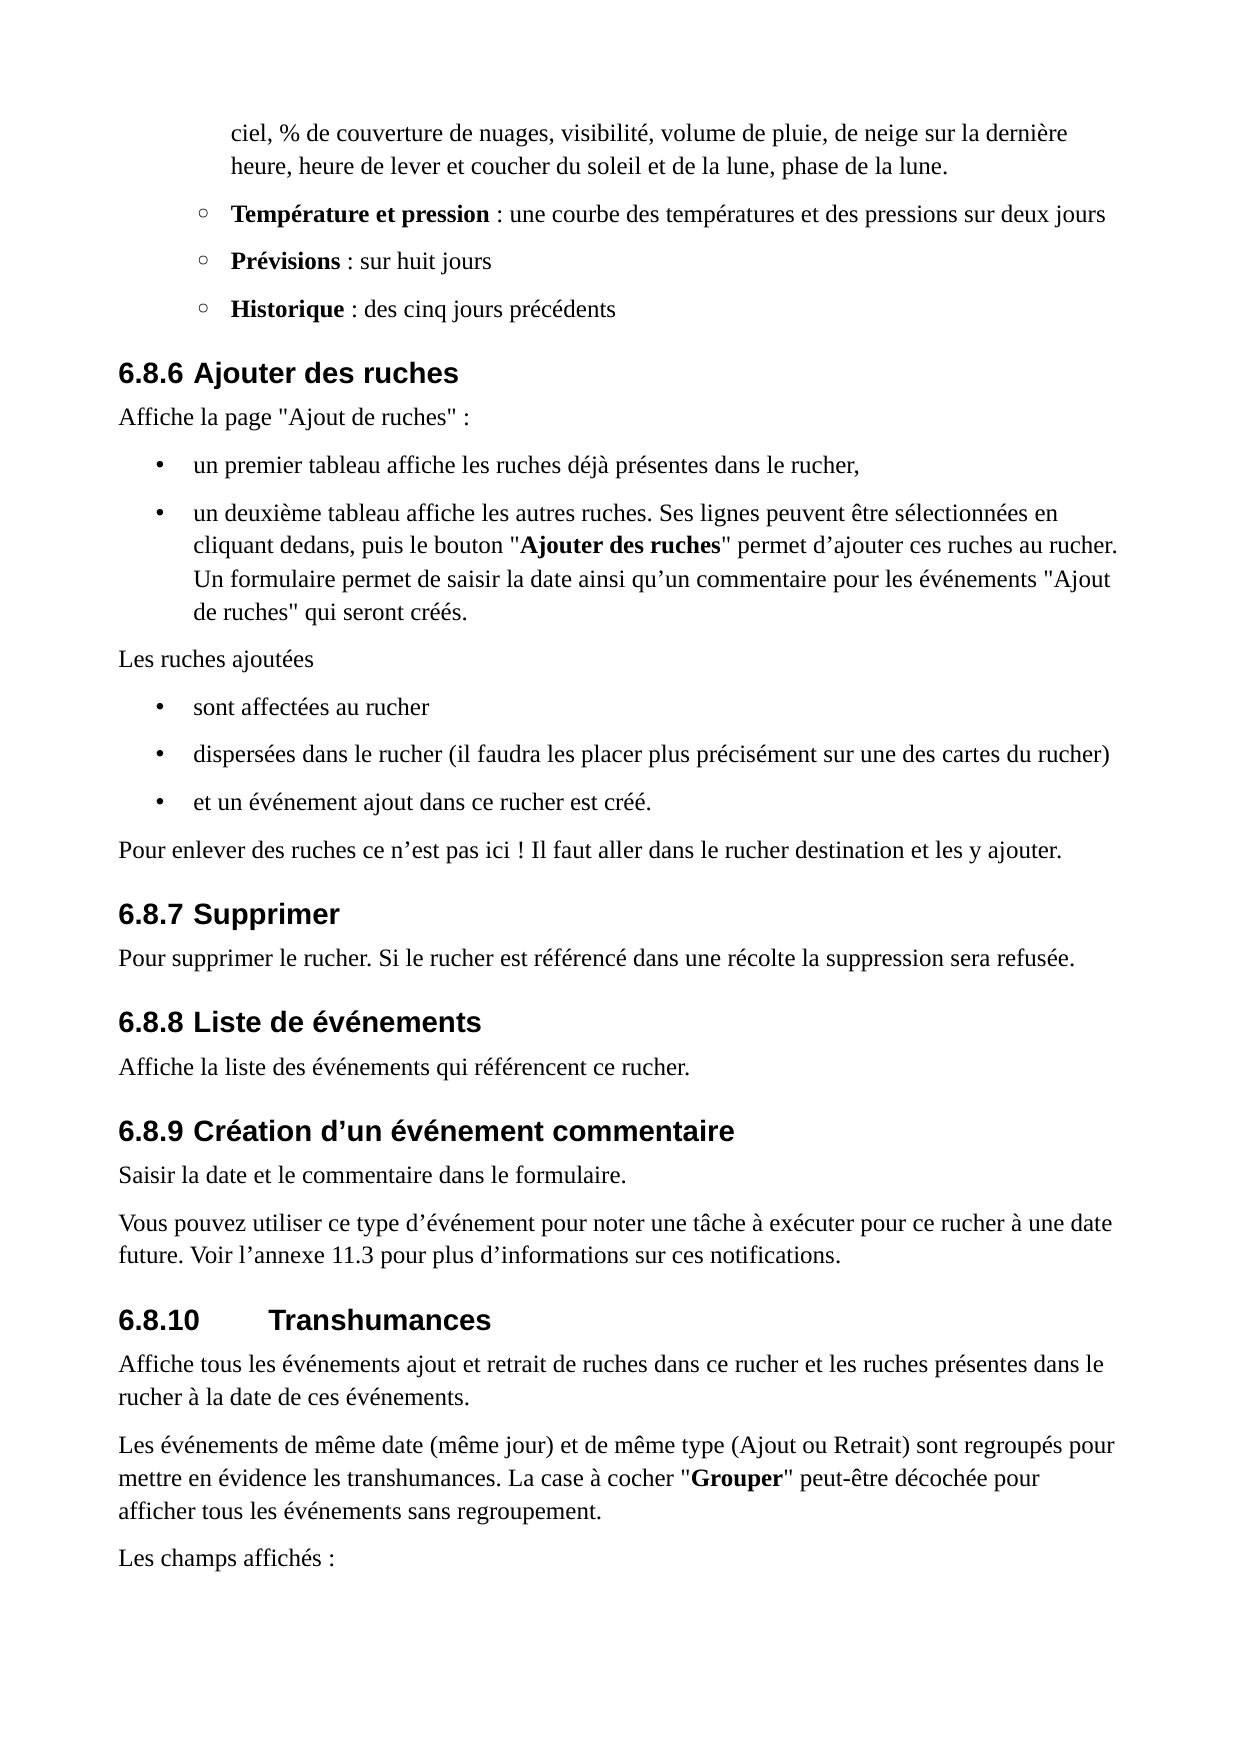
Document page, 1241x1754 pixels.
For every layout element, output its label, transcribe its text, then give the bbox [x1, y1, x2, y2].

subtitle Création d’un événement commentaire [118, 1114, 1122, 1147]
list ciel, % de couverture de nuages, visibilité, volume de pluie, de neige sur la dernière heure, heure de lever et coucher du soleil et de la lune, phase de la lune. [193, 118, 1122, 180]
list un premier tableau affiche les ruches déjà présentes dans le rucher, [156, 450, 1122, 479]
list et un événement ajout dans ce rucher est créé. [156, 787, 1122, 816]
subtitle Transhumances [118, 1303, 1122, 1337]
text Affiche tous les événements ajout et retrait de ruches dans ce rucher et les ruches présentes dans le rucher à la date de ces événements. [118, 1349, 1122, 1411]
subtitle Ajouter des ruches [118, 356, 1122, 390]
subtitle Supprimer [118, 897, 1122, 931]
list Prévisions : sur huit jours [193, 246, 1122, 275]
list un deuxième tableau affiche les autres ruches. Ses lignes peuvent être sélectionnées en cliquant dedans, puis le bouton "Ajouter des ruches" permet d’ajouter ces ruches au rucher. Un formulaire permet de saisir la date ainsi qu’un commentaire pour les événements "Ajout de ruches" qui seront créés. [156, 498, 1122, 625]
text Vous pouvez utiliser ce type d’événement pour noter une tâche à exécuter pour ce rucher à une date future. Voir l’annexe 11.3 pour plus d’informations sur ces notifications. [118, 1208, 1122, 1269]
list dispersées dans le rucher (il faudra les placer plus précisément sur une des cartes du rucher) [156, 739, 1122, 768]
text Affiche la liste des événements qui référencent ce rucher. [118, 1052, 1122, 1080]
text Saisir la date et le commentaire dans le formulaire. [118, 1160, 1122, 1189]
text Les ruches ajoutées [118, 644, 1122, 673]
text Les champs affichés : [118, 1543, 1122, 1572]
list sont affectées au rucher [156, 692, 1122, 721]
list Température et pression : une courbe des températures et des pressions sur deux jours [193, 199, 1122, 227]
text Affiche la page "Ajout de ruches" : [118, 402, 1122, 431]
text Pour enlever des ruches ce n’est pas ici ! Il faut aller dans le rucher destination et les y ajouter. [118, 835, 1122, 863]
subtitle Liste de événements [118, 1005, 1122, 1039]
text Pour supprimer le rucher. Si le rucher est référencé dans une récolte la suppression sera refusée. [118, 943, 1122, 972]
list Historique : des cinq jours précédents [193, 294, 1122, 323]
text Les événements de même date (même jour) et de même type (Ajout ou Retrait) sont regroupés pour mettre en évidence les transhumances. La case à cocher "Grouper" peut-être décochée pour afficher tous les événements sans regroupement. [118, 1430, 1122, 1524]
